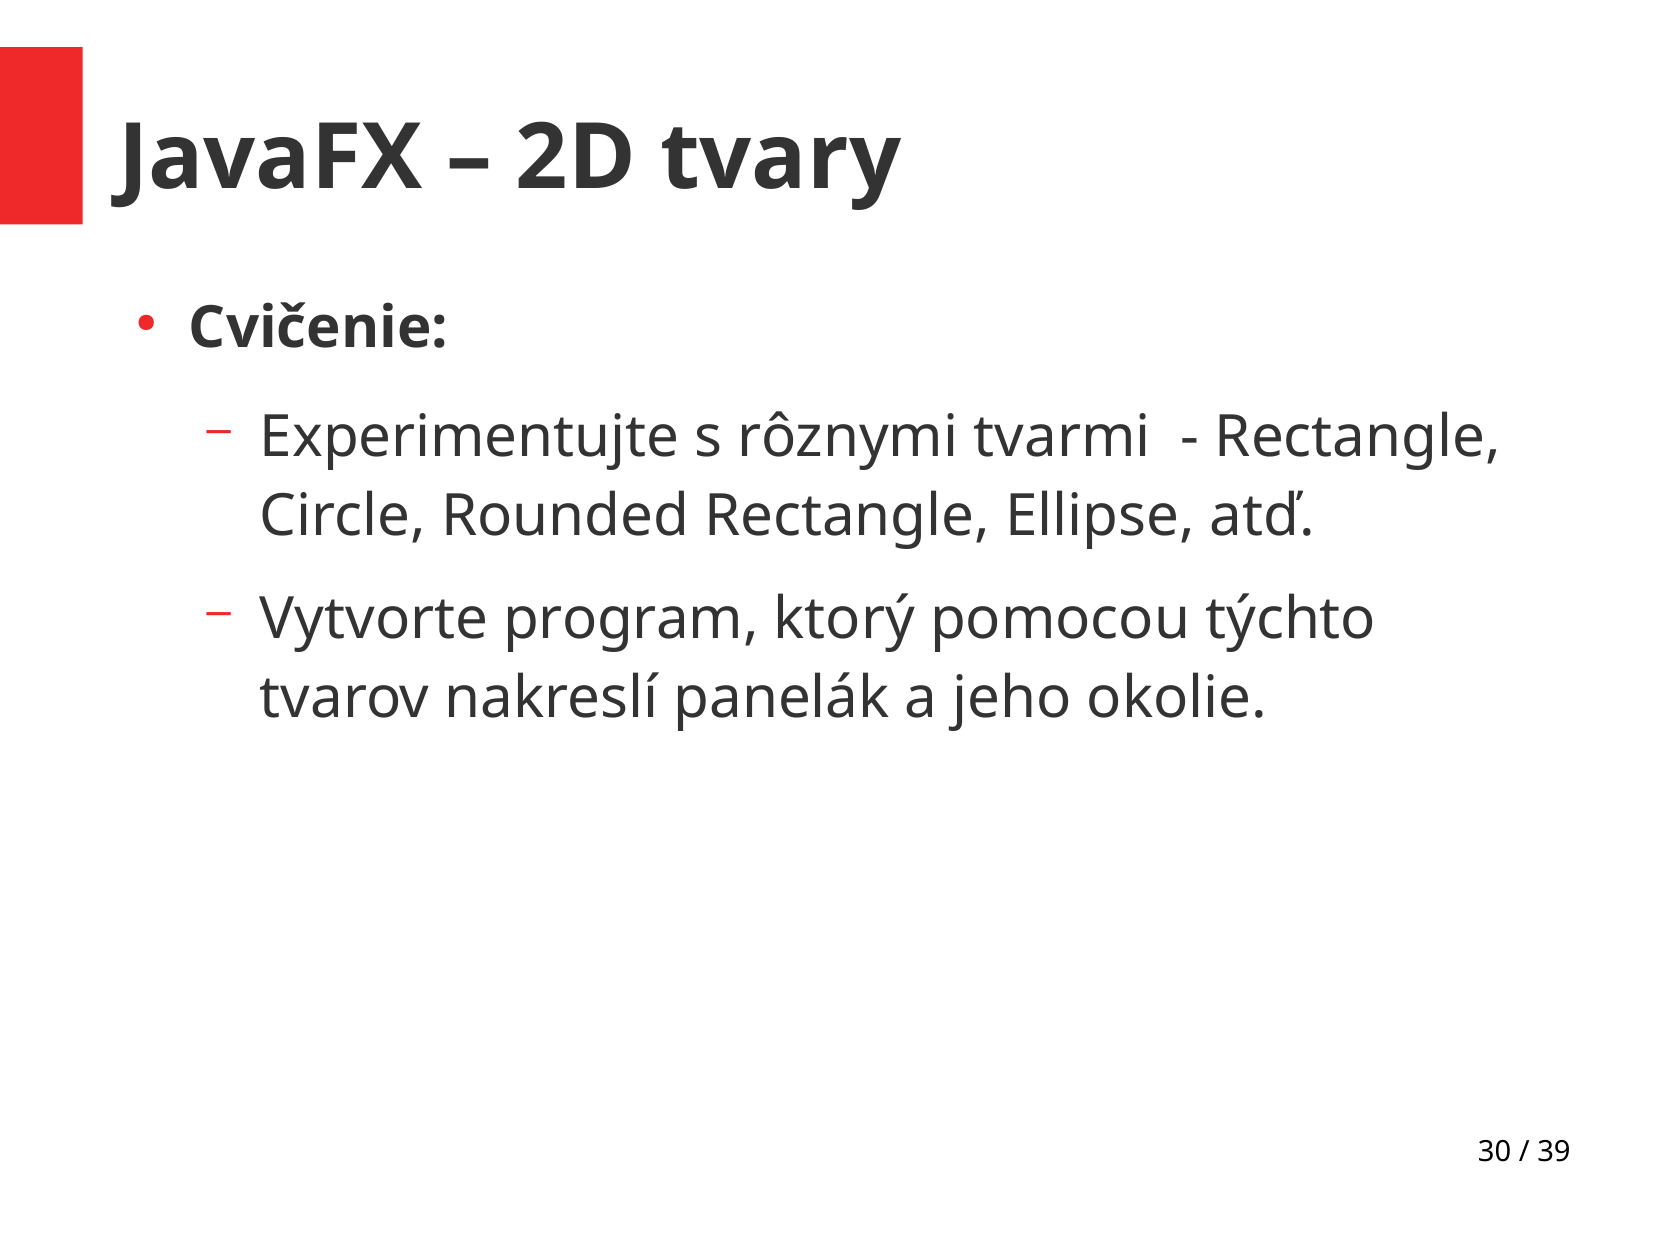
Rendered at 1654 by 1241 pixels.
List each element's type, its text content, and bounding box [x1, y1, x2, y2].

list Cvičenie: Experimentujte s rôznymi tvarmi - Rectangle, Circle, Rounded Rectangle, Ellipse, atď. Vytvorte program, ktorý pomocou týchto tvarov nakreslí panelák a jeho okolie. [118, 285, 1536, 1005]
title JavaFX – 2D tvary [118, 49, 1571, 257]
